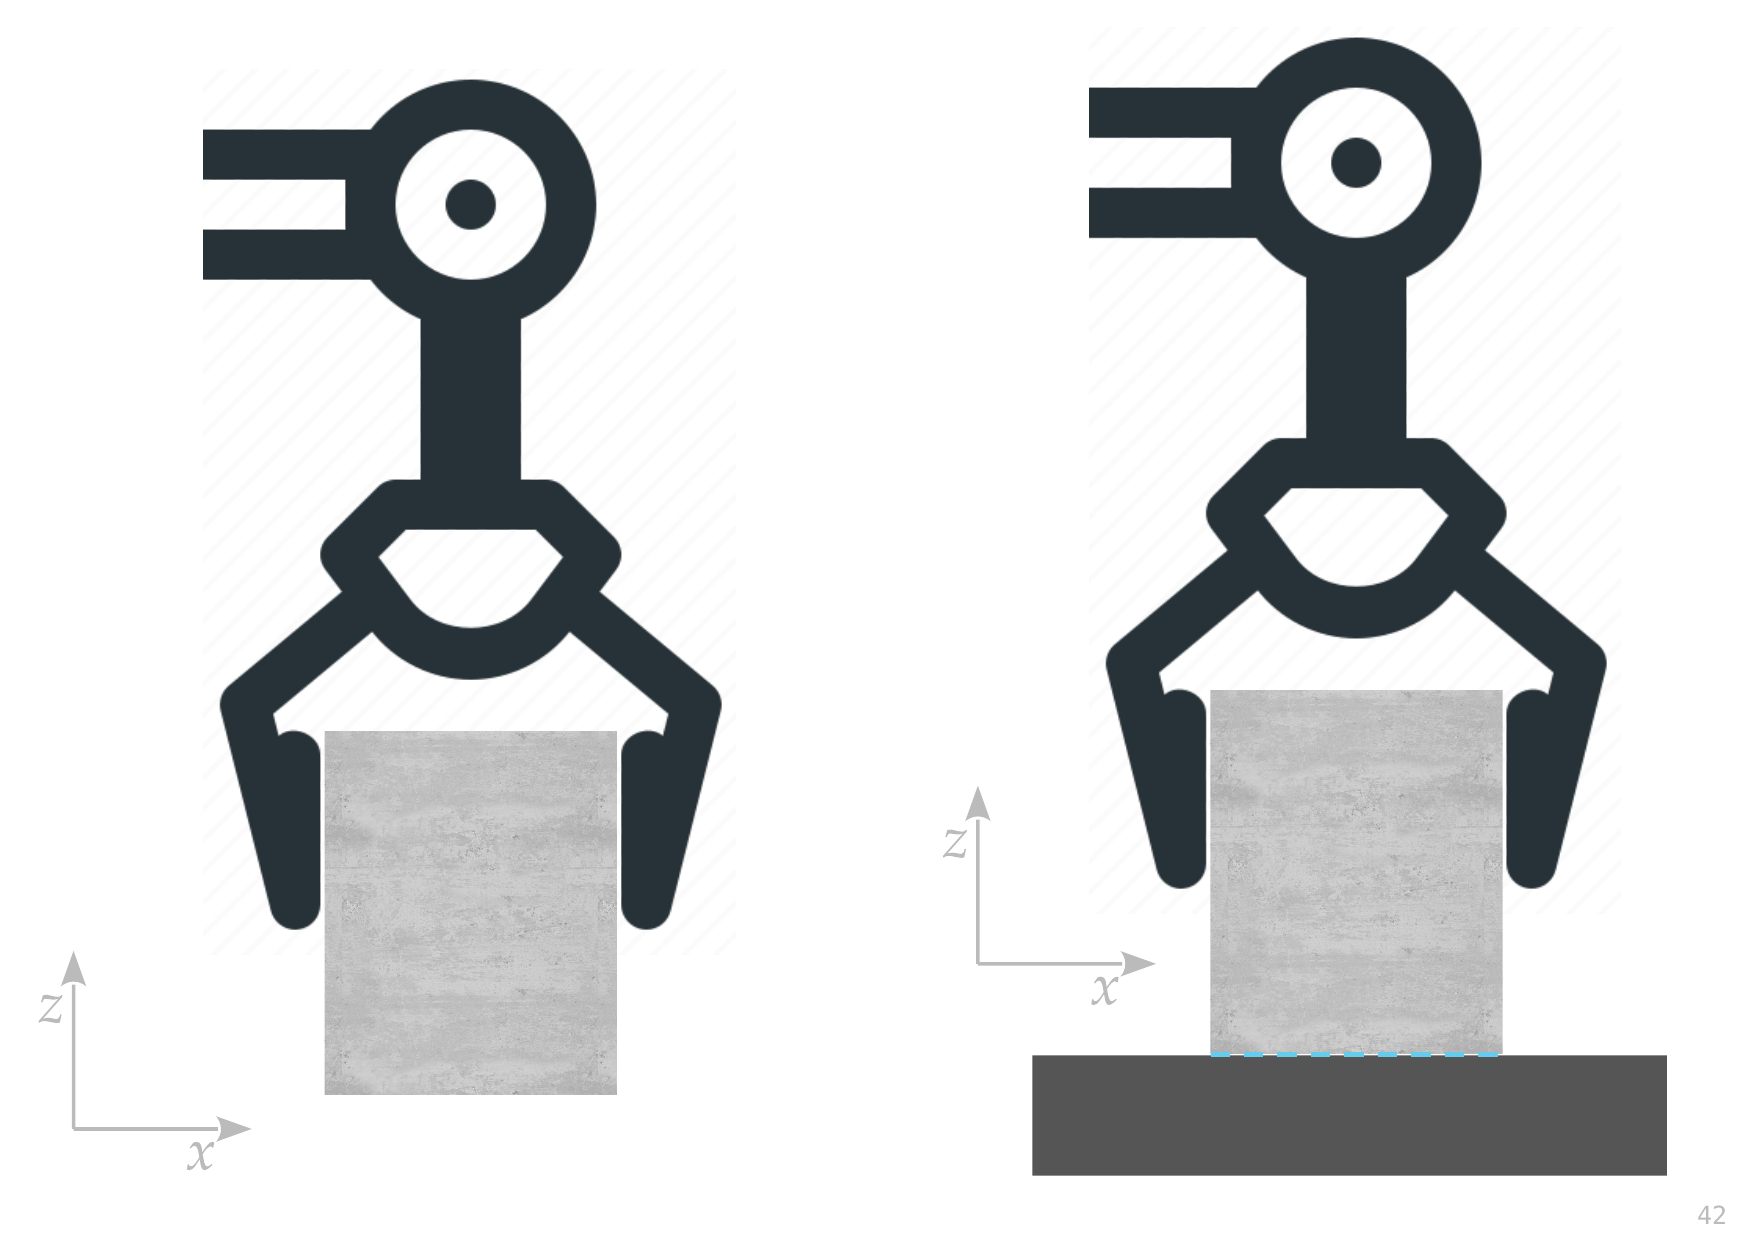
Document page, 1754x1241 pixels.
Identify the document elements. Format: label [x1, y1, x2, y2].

text_box [324, 731, 617, 1095]
text_box [976, 819, 1123, 966]
picture [203, 69, 736, 955]
text_box [60, 950, 87, 987]
picture [1089, 27, 1621, 914]
text_box [38, 994, 63, 1024]
text_box [1032, 1055, 1667, 1176]
text_box [1210, 690, 1503, 1054]
text_box [965, 785, 991, 822]
text_box [1120, 951, 1157, 977]
text_box [71, 984, 218, 1131]
text_box [186, 1141, 215, 1171]
text_box [216, 1116, 252, 1142]
text_box [1091, 976, 1119, 1006]
text_box [942, 829, 967, 858]
